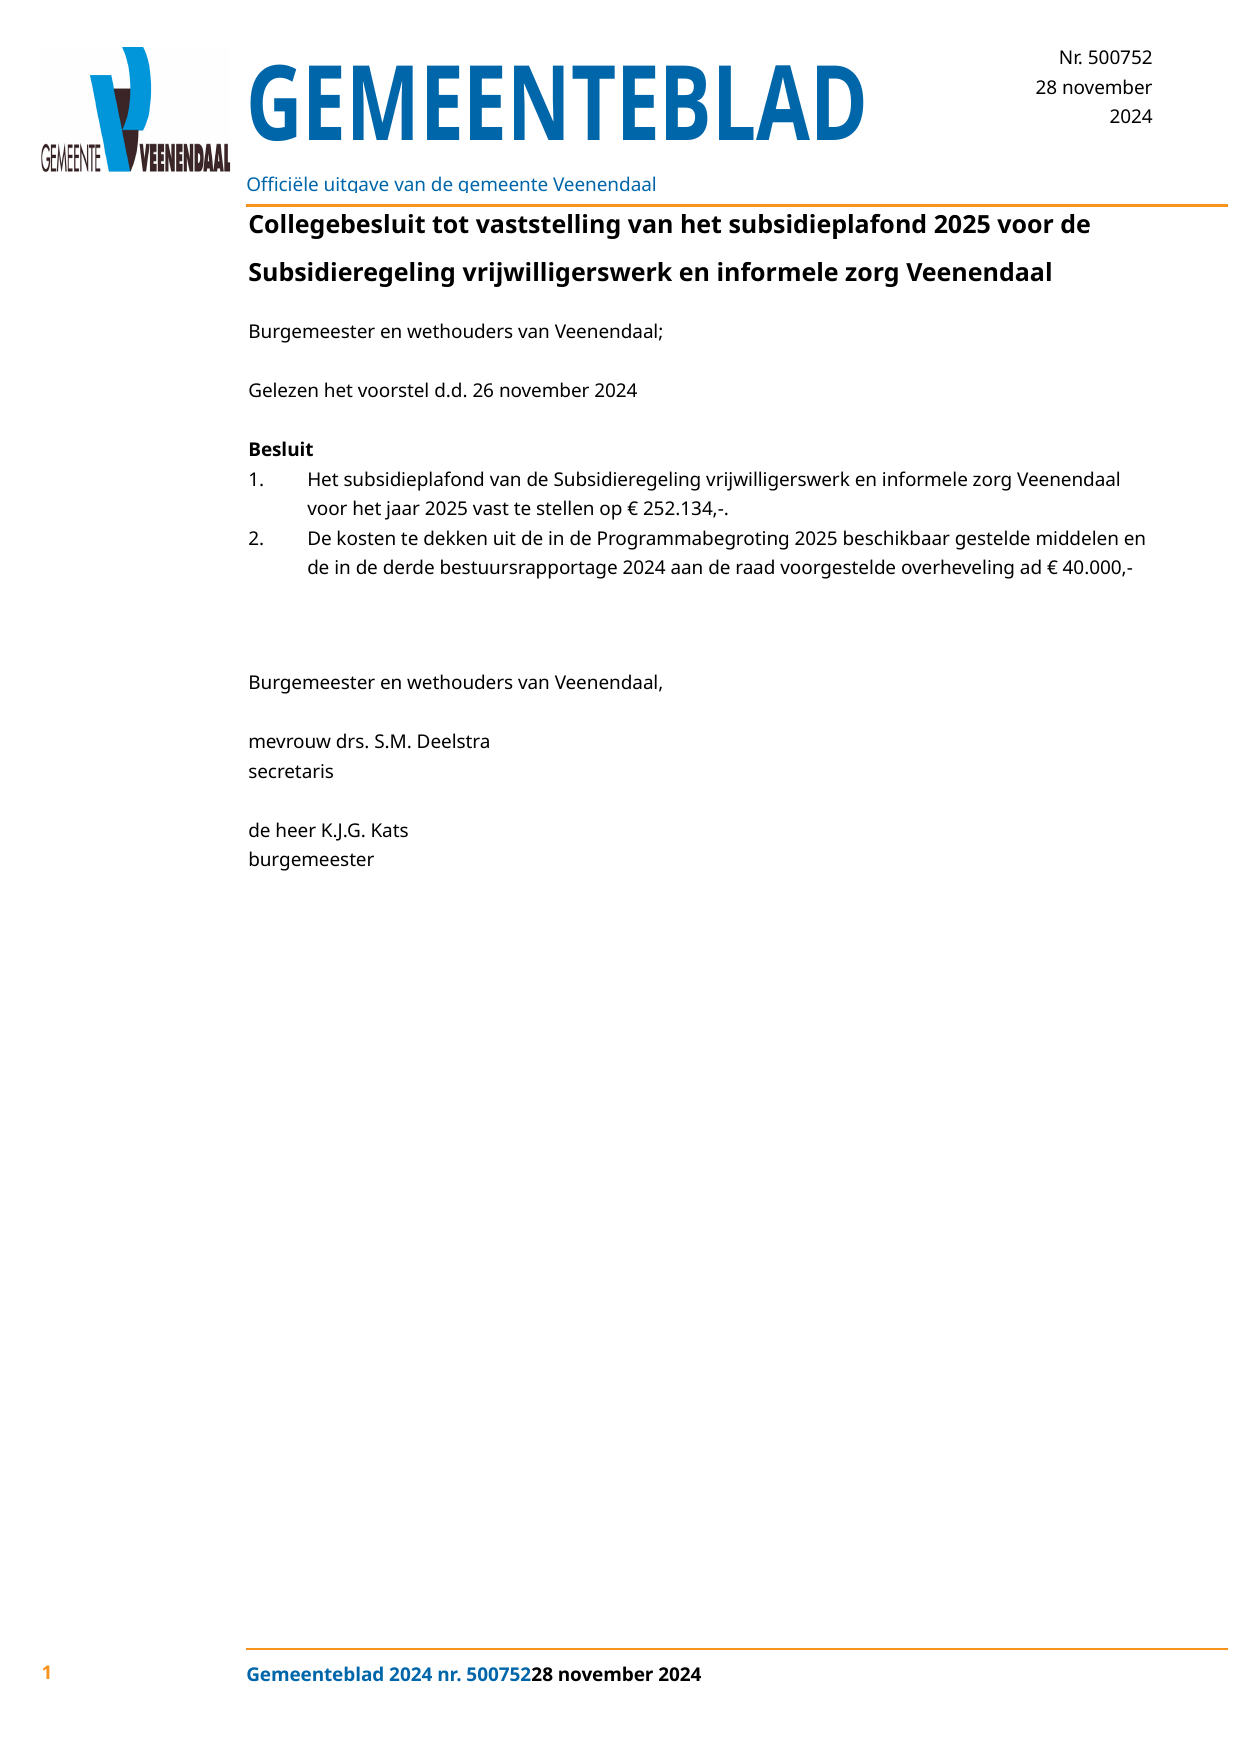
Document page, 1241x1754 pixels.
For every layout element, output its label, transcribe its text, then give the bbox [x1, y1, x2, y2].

picture [41, 47, 130, 172]
picture [123, 47, 231, 172]
text Besluit [248, 436, 1152, 462]
list De kosten te dekken uit de in de Programmabegroting 2025 beschikbaar gestelde middelen en de in de derde bestuursrapportage 2024 aan de raad voorgestelde overheveling ad € 40.000,- [248, 525, 1152, 580]
text Collegebesluit tot vaststelling van het subsidieplafond 2025 voor de Subsidieregeling vrijwilligerswerk en informele zorg Veenendaal [248, 207, 1152, 288]
text de heer K.J.G. Kats [248, 817, 1152, 843]
text burgemeester [248, 847, 1152, 872]
text Gelezen het voorstel d.d. 26 november 2024 [248, 377, 1152, 403]
text secretaris [248, 758, 1152, 783]
list Het subsidieplafond van de Subsidieregeling vrijwilligerswerk en informele zorg Veenendaal voor het jaar 2025 vast te stellen op € 252.134,-. [248, 466, 1152, 521]
text Burgemeester en wethouders van Veenendaal, [248, 669, 1152, 695]
text mevrouw drs. S.M. Deelstra [248, 728, 1152, 754]
text Burgemeester en wethouders van Veenendaal; [248, 318, 1152, 344]
